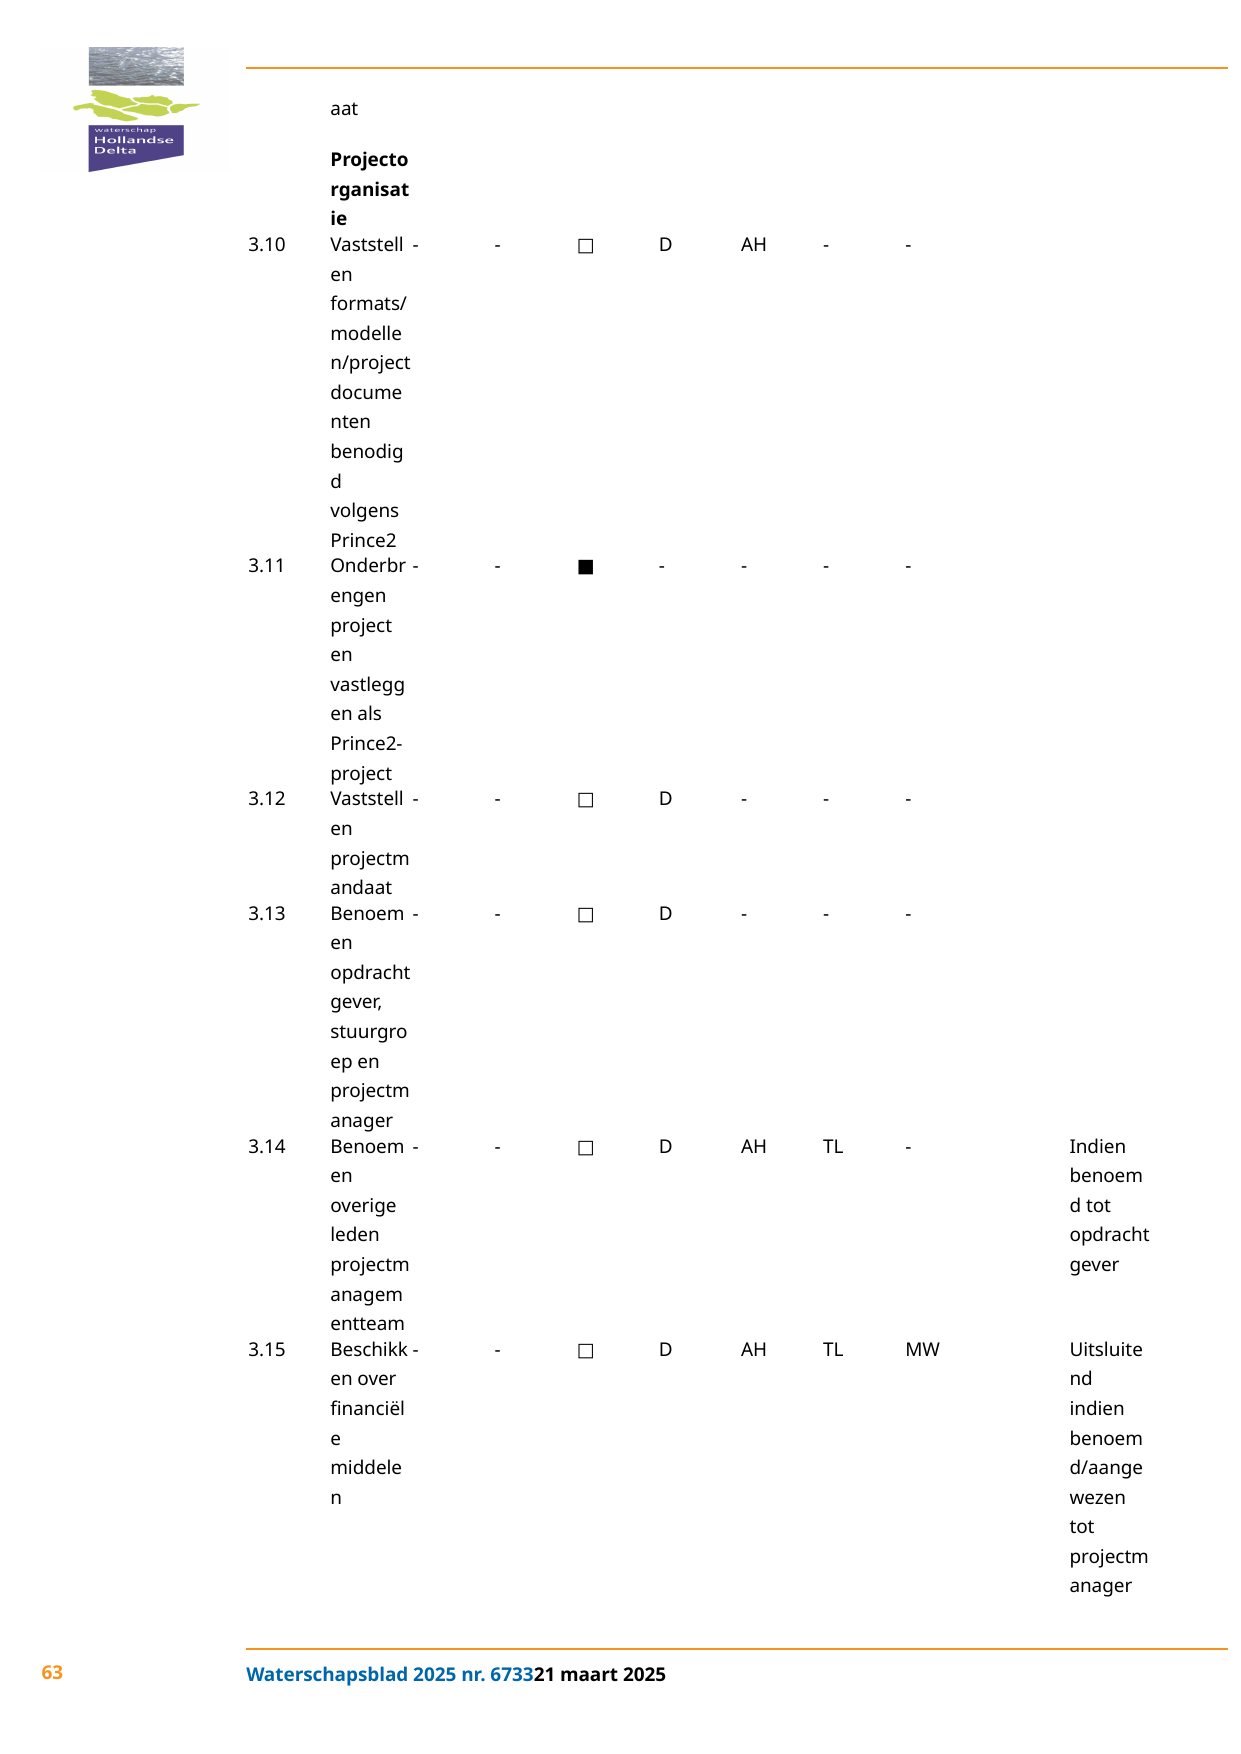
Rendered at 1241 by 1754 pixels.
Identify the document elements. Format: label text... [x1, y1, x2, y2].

table_cell D [659, 786, 741, 900]
table_cell [1069, 786, 1152, 900]
table_cell [577, 95, 659, 121]
table_cell - [823, 95, 905, 121]
table_cell - [494, 786, 577, 900]
table_cell TL [823, 1133, 905, 1336]
table_cell 3.13 [248, 900, 330, 1133]
table_cell - [905, 553, 987, 786]
table_cell - [905, 1133, 987, 1336]
table_cell - [741, 786, 823, 900]
table_cell □ [577, 900, 659, 1133]
table_cell - [823, 231, 905, 553]
table_cell Vaststellen projectmandaat [330, 786, 412, 900]
table_cell Onderbrengen project en vastleggen als Prince2-project [330, 553, 412, 786]
table_cell 3.10 [248, 231, 330, 553]
table_cell - [905, 786, 987, 900]
table_cell - [659, 95, 741, 121]
table_cell □ [577, 1133, 659, 1336]
table_cell [823, 121, 905, 146]
table_cell - [412, 553, 494, 786]
table_cell Indien benoemd tot opdrachtgever [1069, 1133, 1152, 1336]
table_cell [659, 146, 741, 231]
table_cell D [659, 900, 741, 1133]
table_cell [659, 121, 741, 146]
table_cell - [494, 1133, 577, 1336]
table_cell 3.12 [248, 786, 330, 900]
table_cell [248, 146, 330, 231]
table_cell AH [741, 231, 823, 553]
table_cell [741, 121, 823, 146]
table_cell [823, 146, 905, 231]
table_cell [330, 121, 412, 146]
table_cell [1069, 553, 1152, 786]
table_cell - [494, 95, 577, 121]
table_cell [1069, 900, 1152, 1133]
table_cell - [494, 900, 577, 1133]
table_cell Beschikken over financiële middelen [330, 1336, 412, 1598]
table_cell - [412, 900, 494, 1133]
table_cell - [905, 231, 987, 553]
table_cell - [741, 553, 823, 786]
table_cell TL [823, 1336, 905, 1598]
table_cell MW [905, 1336, 987, 1598]
table_cell [1069, 231, 1152, 553]
table_cell AH [741, 1133, 823, 1336]
table_cell [577, 146, 659, 231]
table_cell □ [577, 786, 659, 900]
table_cell [1069, 121, 1152, 146]
table_cell [987, 95, 1069, 1598]
table_cell D [659, 1336, 741, 1598]
table_cell Benoemen overige leden projectmanagementteam [330, 1133, 412, 1336]
table_cell - [412, 231, 494, 553]
table_cell - [494, 231, 577, 553]
table_cell - [412, 786, 494, 900]
table_cell - [905, 900, 987, 1133]
table_cell [412, 121, 494, 146]
table_cell [248, 121, 330, 146]
table_cell □ [577, 1336, 659, 1598]
table_cell Benoemen opdrachtgever, stuurgroep en projectmanager [330, 900, 412, 1133]
table_cell - [494, 1336, 577, 1598]
table_cell - [823, 900, 905, 1133]
table_cell [1069, 95, 1152, 121]
table_cell 3.14 [248, 1133, 330, 1336]
table_cell - [905, 95, 987, 121]
table_cell AH [741, 1336, 823, 1598]
table_cell Projectorganisatie [330, 146, 412, 231]
table_cell - [823, 553, 905, 786]
table_cell □ [577, 231, 659, 553]
table_cell [248, 95, 330, 121]
table_cell [577, 121, 659, 146]
table_cell ■ [577, 553, 659, 786]
table_cell [494, 146, 577, 231]
table_cell [741, 146, 823, 231]
table_cell - [412, 1133, 494, 1336]
table_cell 3.11 [248, 553, 330, 786]
table_cell D [659, 231, 741, 553]
table_cell - [494, 553, 577, 786]
table_cell [905, 121, 987, 146]
table_cell - [659, 553, 741, 786]
table_cell - [823, 786, 905, 900]
table_cell aat [330, 95, 412, 121]
table_cell [412, 146, 494, 231]
table_cell - [741, 95, 823, 121]
table_cell - [412, 95, 494, 121]
picture [41, 47, 231, 172]
table_cell Uitsluitend indien benoemd/aangewezen tot projectmanager [1069, 1336, 1152, 1598]
table_cell [494, 121, 577, 146]
table_cell [905, 146, 987, 231]
table_cell [1069, 146, 1152, 231]
table_cell 3.15 [248, 1336, 330, 1598]
table_cell Vaststellen formats/modellen/projectdocumenten benodigd volgens Prince2 [330, 231, 412, 553]
table_cell D [659, 1133, 741, 1336]
table_cell - [412, 1336, 494, 1598]
table_cell - [741, 900, 823, 1133]
